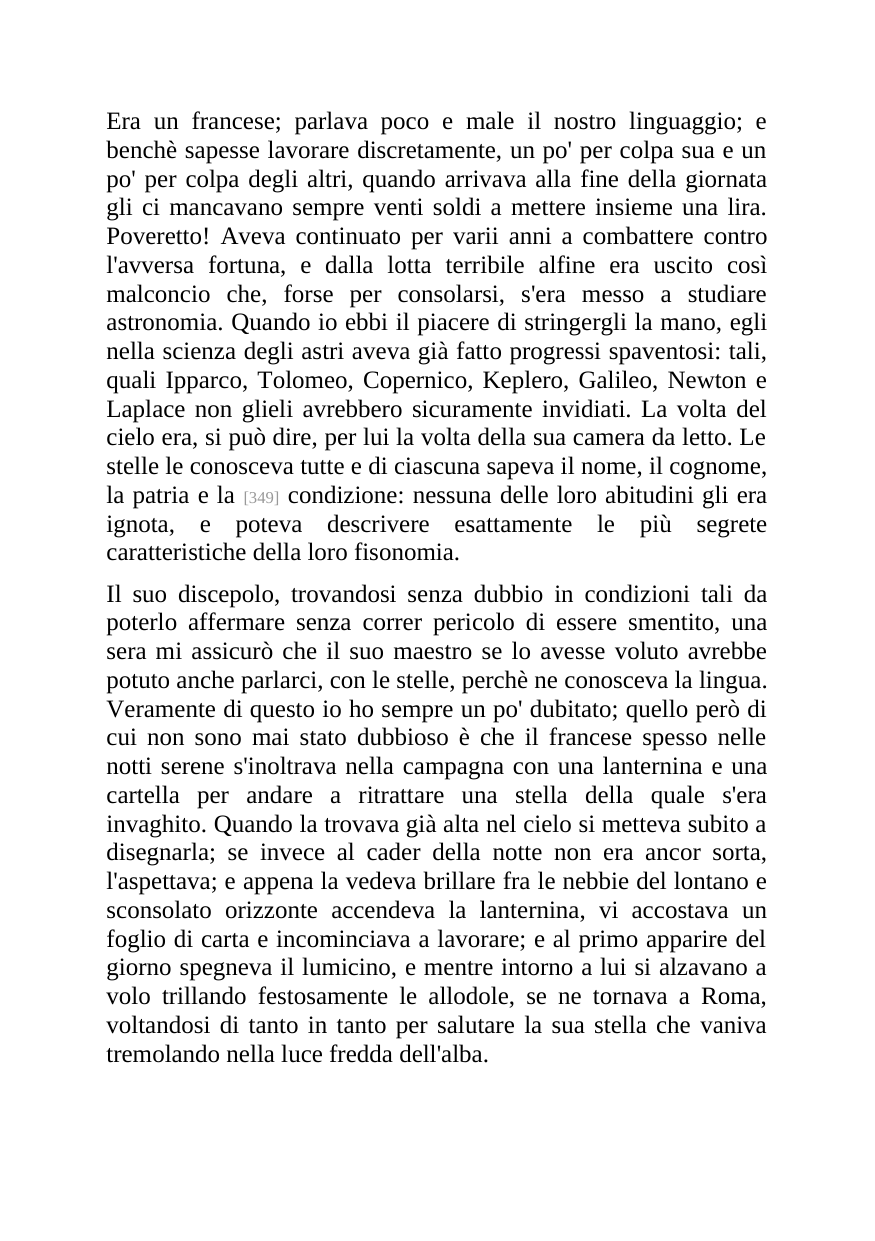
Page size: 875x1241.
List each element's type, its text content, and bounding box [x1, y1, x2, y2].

text Era un francese; parlava poco e male il nostro linguaggio; e benchè sapesse lavorare discretamente, un po' per colpa sua e un po' per colpa degli altri, quando arrivava alla fine della giornata gli ci mancavano sempre venti soldi a mettere insieme una lira. Poveretto! Aveva continuato per varii anni a combattere contro l'avversa fortuna, e dalla lotta terribile alfine era uscito così malconcio che, forse per consolarsi, s'era messo a studiare astronomia. Quando io ebbi il piacere di stringergli la mano, egli nella scienza degli astri aveva già fatto progressi spaventosi: tali, quali Ipparco, Tolomeo, Copernico, Keplero, Galileo, Newton e Laplace non glieli avrebbero sicuramente invidiati. La volta del cielo era, si può dire, per lui la volta della sua camera da letto. Le stelle le conosceva tutte e di ciascuna sapeva il nome, il cognome, la patria e la [349] condizione: nessuna delle loro abitudini gli era ignota, e poteva descrivere esattamente le più segrete caratteristiche della loro fisonomia. [106, 106, 768, 566]
text Il suo discepolo, trovandosi senza dubbio in condizioni tali da poterlo affermare senza correr pericolo di essere smentito, una sera mi assicurò che il suo maestro se lo avesse voluto avrebbe potuto anche parlarci, con le stelle, perchè ne conosceva la lingua. Veramente di questo io ho sempre un po' dubitato; quello però di cui non sono mai stato dubbioso è che il francese spesso nelle notti serene s'inoltrava nella campagna con una lanternina e una cartella per andare a ritrattare una stella della quale s'era invaghito. Quando la trovava già alta nel cielo si metteva subito a disegnarla; se invece al cader della notte non era ancor sorta, l'aspettava; e appena la vedeva brillare fra le nebbie del lontano e sconsolato orizzonte accendeva la lanternina, vi accostava un foglio di carta e incominciava a lavorare; e al primo apparire del giorno spegneva il lumicino, e mentre intorno a lui si alzavano a volo trillando festosamente le allodole, se ne tornava a Roma, voltandosi di tanto in tanto per salutare la sua stella che vaniva tremolando nella luce fredda dell'alba. [106, 579, 768, 1067]
